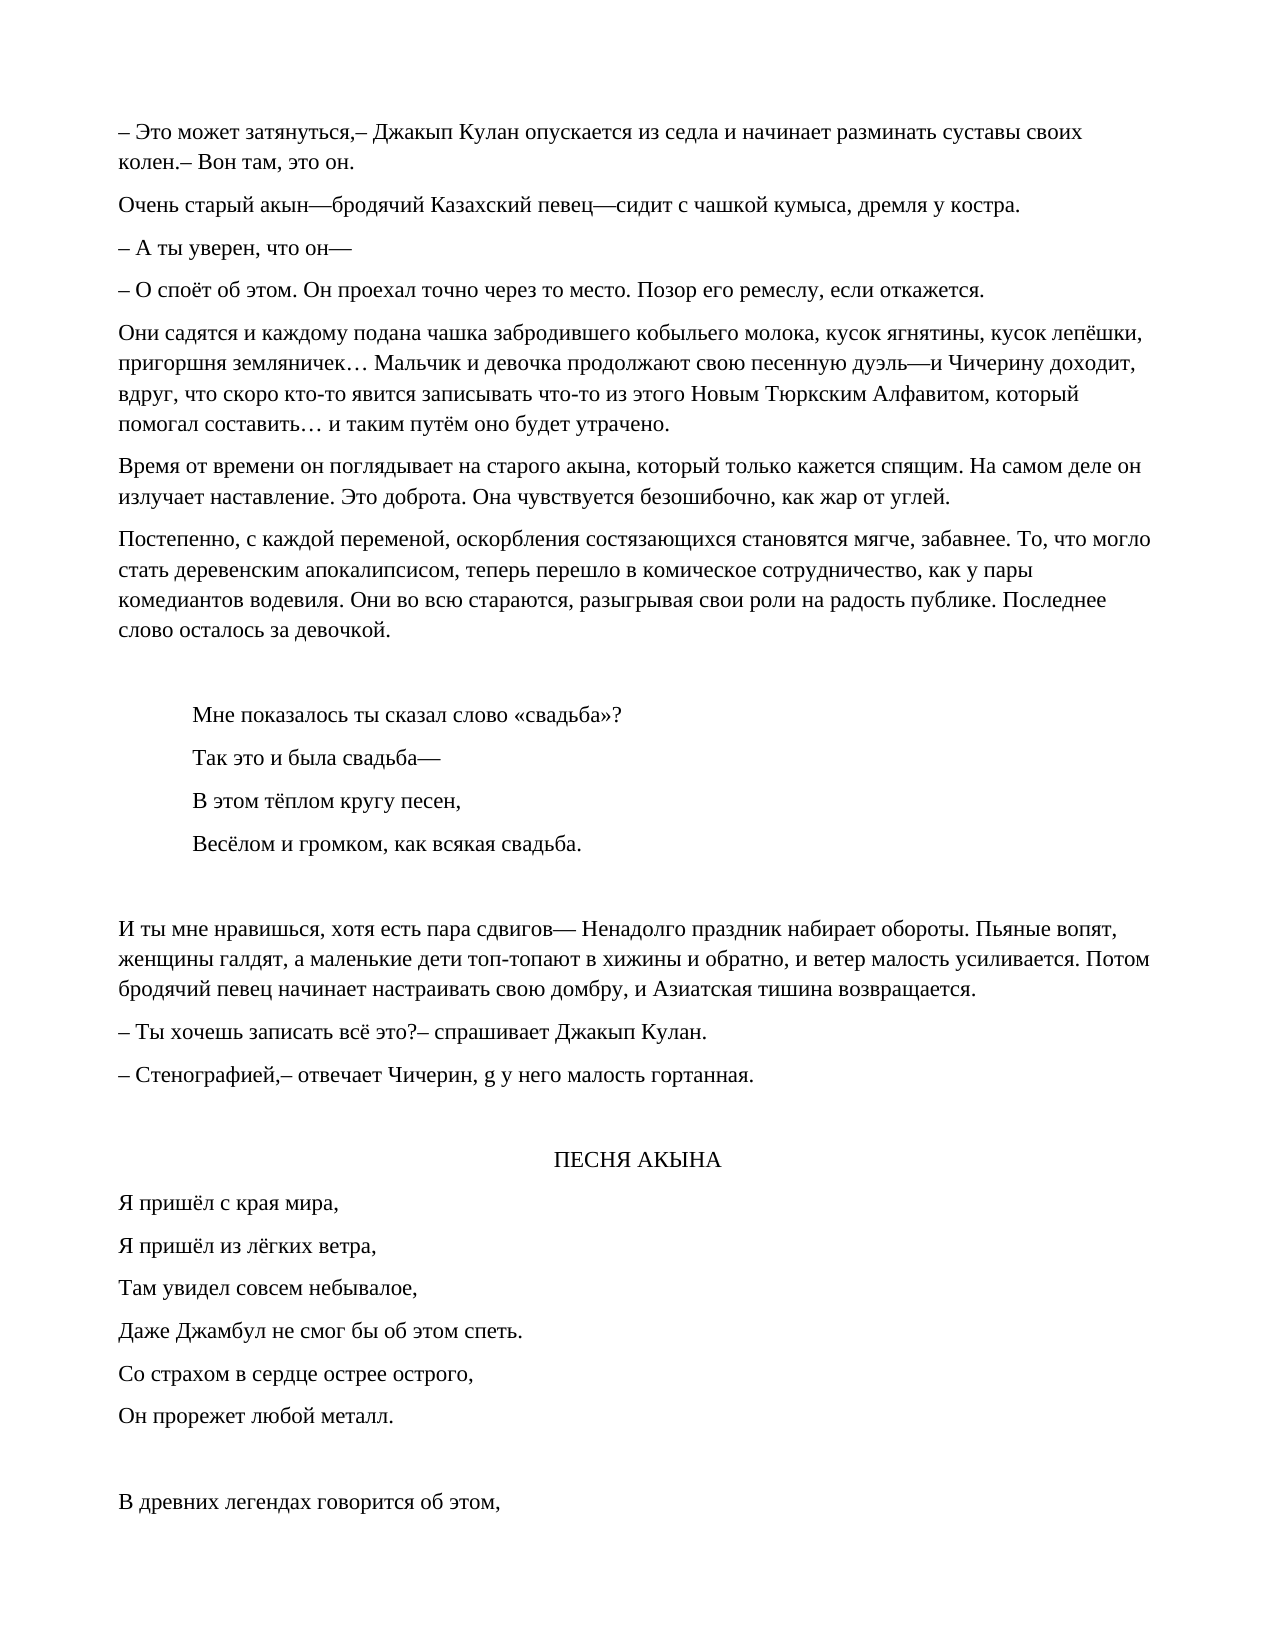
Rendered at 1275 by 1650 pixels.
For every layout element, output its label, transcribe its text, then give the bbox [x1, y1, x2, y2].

text И ты мне нравишься, хотя есть пара сдвигов— Ненадолго праздник набирает обороты. Пьяные вопят, женщины галдят, а маленькие дети топ-топают в хижины и обратно, и ветер малость усиливается. Потом бродячий певец начинает настраивать свою домбру, и Азиатская тишина возвращается. [118, 915, 1157, 1002]
text ПЕСНЯ АКЫНА [118, 1146, 1157, 1173]
text – Стенографией,– отвечает Чичерин, g у него малость гортанная. [118, 1061, 1157, 1087]
text Я пришёл с края мира, [118, 1189, 1157, 1215]
text Там увидел совсем небывалое, [118, 1274, 1157, 1301]
text – А ты уверен, что он— [118, 234, 1157, 260]
text Я пришёл из лёгких ветра, [118, 1232, 1157, 1258]
text – Ты хочешь записать всё это?– спрашивает Джакып Кулан. [118, 1018, 1157, 1044]
text Так это и была свадьба— [192, 744, 1157, 771]
text – Это может затянуться,– Джакып Кулан опускается из седла и начинает разминать суставы своих колен.– Вон там, это он. [118, 118, 1157, 175]
text Даже Джамбул не смог бы об этом спеть. [118, 1317, 1157, 1343]
text Время от времени он поглядывает на старого акына, который только кажется спящим. На самом деле он излучает наставление. Это доброта. Она чувствуется безошибочно, как жар от углей. [118, 452, 1157, 509]
text Весёлом и громком, как всякая свадьба. [192, 829, 1157, 856]
text – О споёт об этом. Он проехал точно через то место. Позор его ремеслу, если откажется. [118, 276, 1157, 303]
text В древних легендах говорится об этом, [118, 1488, 1157, 1514]
text Очень старый акын—бродячий Казахский певец—сидит с чашкой кумыса, дремля у костра. [118, 191, 1157, 217]
text Они садятся и каждому подана чашка забродившего кобыльего молока, кусок ягнятины, кусок лепёшки, пригоршня земляничек… Мальчик и девочка продолжают свою песенную дуэль—и Чичерину доходит, вдруг, что скоро кто-то явится записывать что-то из этого Новым Тюркским Алфавитом, который помогал составить… и таким путём оно будет утрачено. [118, 319, 1157, 436]
text Со страхом в сердце острее острого, [118, 1360, 1157, 1386]
text Мне показалось ты сказал слово «свадьба»? [192, 701, 1157, 728]
text Он прорежет любой металл. [118, 1402, 1157, 1429]
text Постепенно, с каждой переменой, оскорбления состязающихся становятся мягче, забавнее. То, что могло стать деревенским апокалипсисом, теперь перешло в комическое сотрудничество, как у пары комедиантов водевиля. Они во всю стараются, разыгрывая свои роли на радость публике. Последнее слово осталось за девочкой. [118, 525, 1157, 642]
text В этом тёплом кругу песен, [192, 787, 1157, 813]
